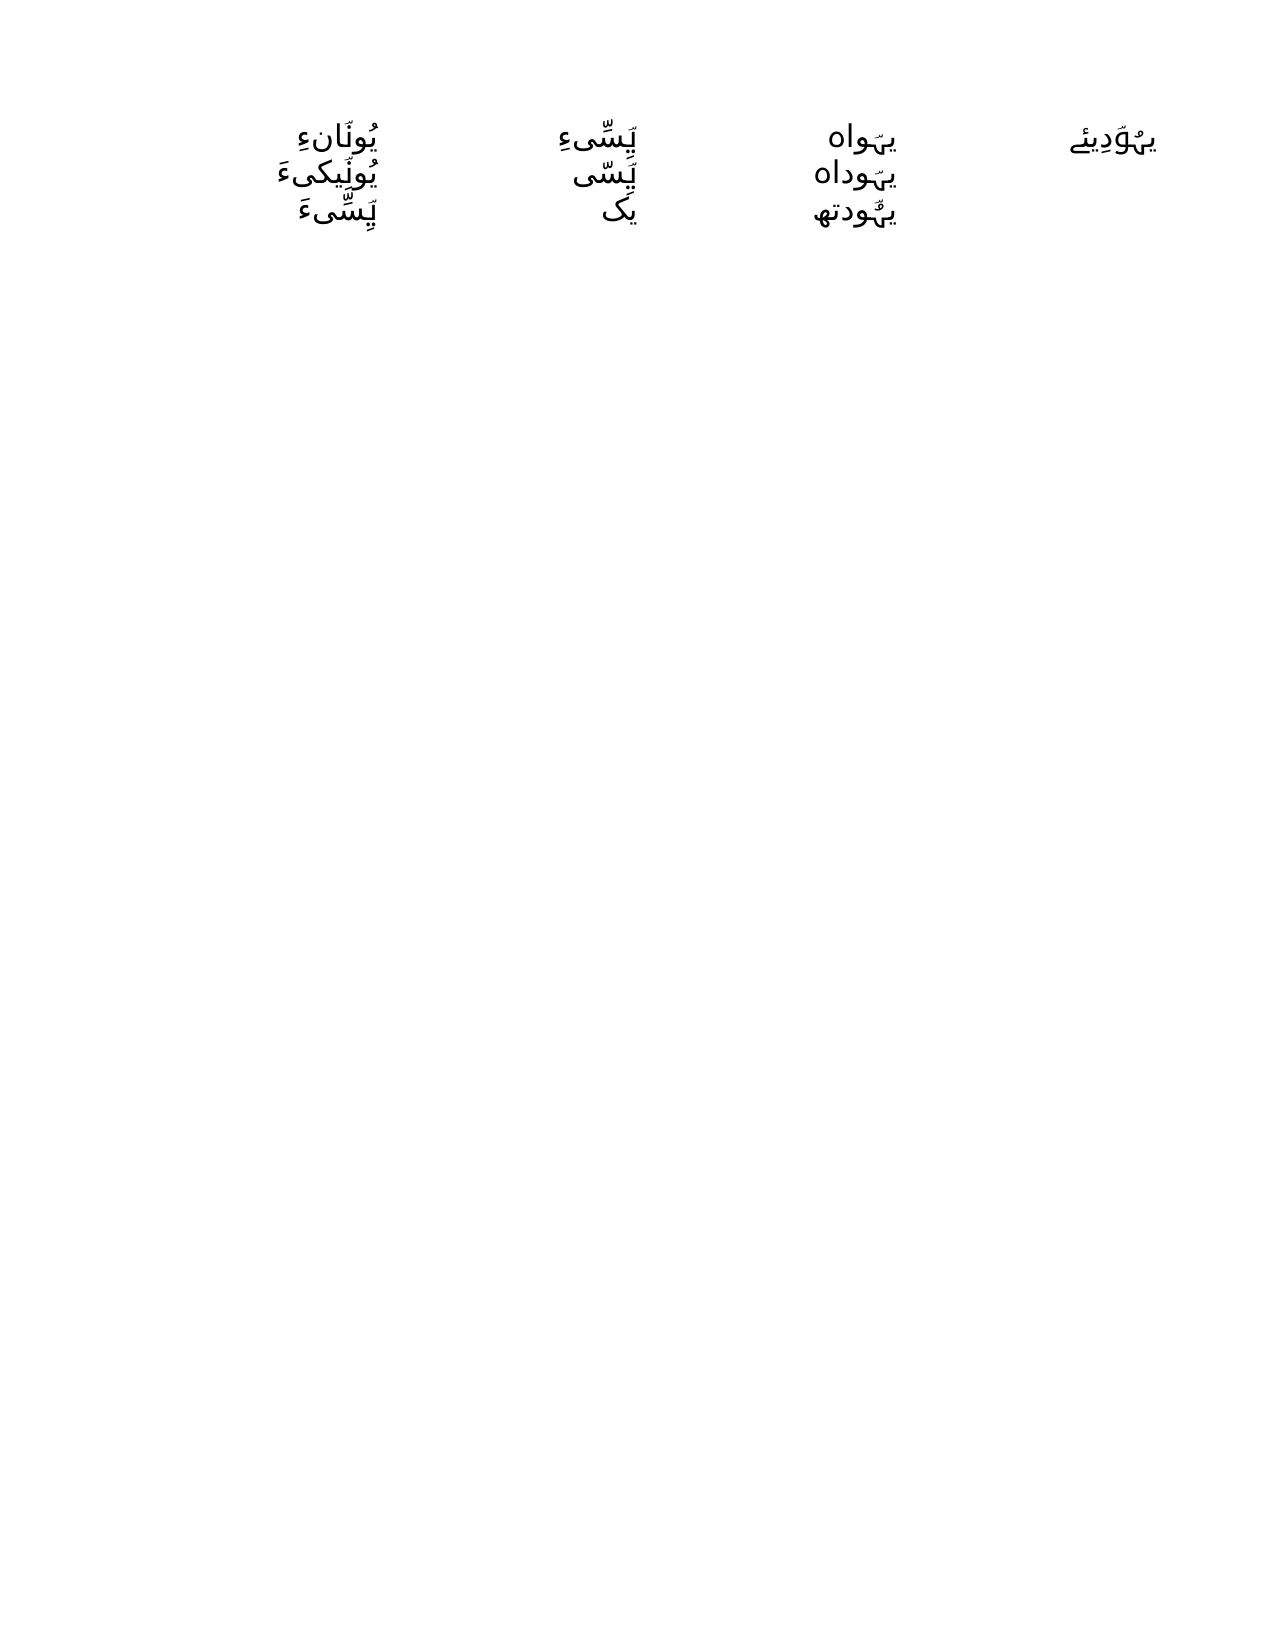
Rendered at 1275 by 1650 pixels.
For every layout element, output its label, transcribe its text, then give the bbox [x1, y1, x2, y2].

text یہُوؔدِیئے [897, 118, 1157, 154]
text یُونؔانءِ [118, 118, 378, 154]
text یہُؔودتھ [637, 191, 897, 227]
text یُونِؔیکیءَ [118, 154, 378, 191]
text ​ [897, 154, 1157, 191]
text یک [378, 191, 637, 227]
text یِؔسِّیءِ [378, 118, 637, 154]
text یِؔسّی [378, 154, 637, 191]
text یہؔواہ [637, 118, 897, 154]
text یہؔوداہ [637, 154, 897, 191]
text یِؔسِّیءَ [118, 191, 378, 227]
